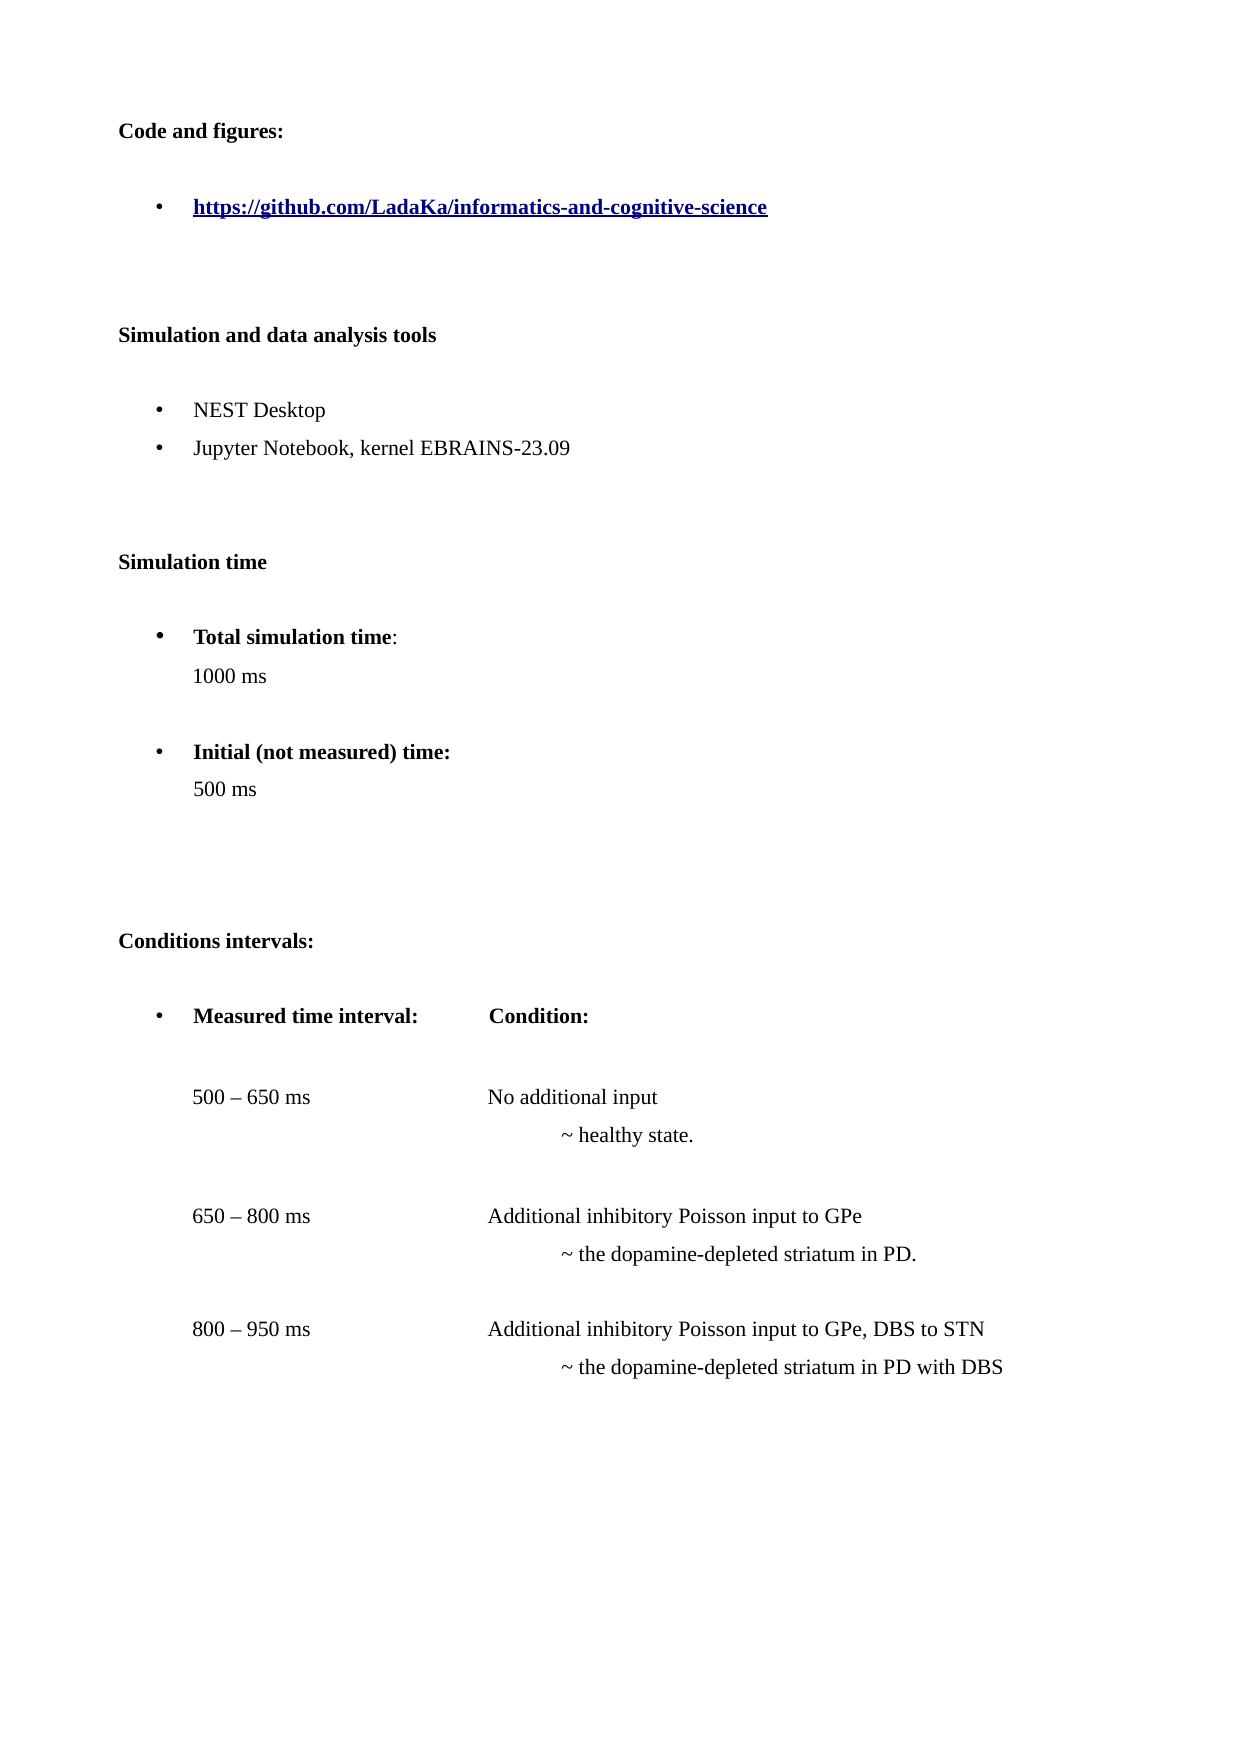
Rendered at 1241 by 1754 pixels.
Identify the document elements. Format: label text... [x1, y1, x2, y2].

list NEST Desktop [156, 397, 1122, 423]
text Code and figures: [118, 118, 1122, 143]
text 650 – 800 ms Additional inhibitory Poisson input to GPe [118, 1203, 1122, 1228]
list Measured time interval: Condition: [156, 1003, 1122, 1028]
text Conditions intervals: [118, 928, 1122, 953]
list https://github.com/LadaKa/informatics-and-cognitive-science [156, 194, 1122, 219]
text Simulation and data analysis tools [118, 322, 1122, 347]
text 1000 ms [118, 663, 1122, 688]
text ~ the dopamine-depleted striatum in PD. [118, 1241, 1122, 1266]
text ~ healthy state. [118, 1122, 1122, 1147]
text Simulation time [118, 549, 1122, 574]
list 500 ms [156, 776, 1122, 802]
list Initial (not measured) time: [156, 739, 1122, 764]
list Jupyter Notebook, kernel EBRAINS-23.09 [156, 435, 1122, 460]
text 800 – 950 ms Additional inhibitory Poisson input to GPe, DBS to STN [118, 1316, 1122, 1342]
list Total simulation time: [156, 624, 1122, 650]
text 500 – 650 ms No additional input [118, 1084, 1122, 1109]
text ~ the dopamine-depleted striatum in PD with DBS [118, 1354, 1122, 1379]
